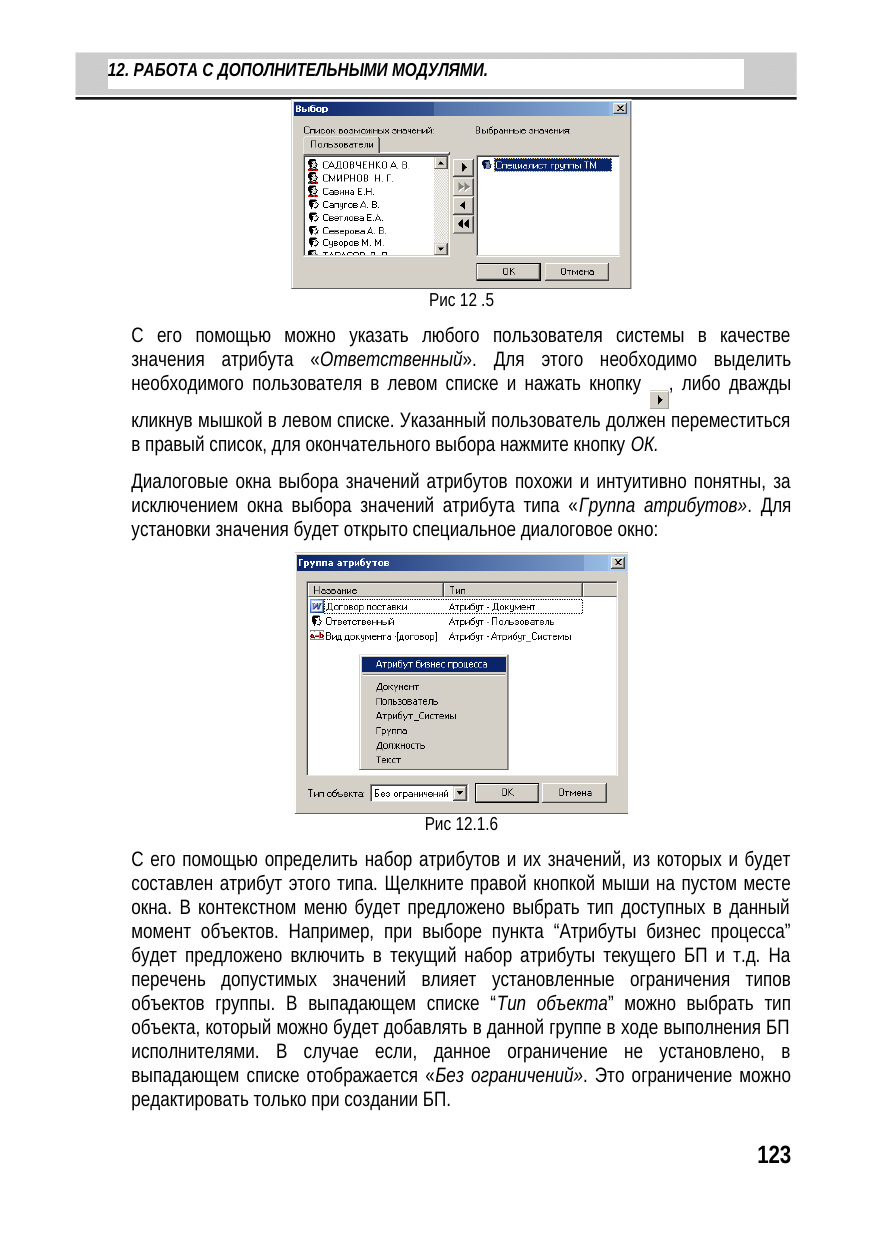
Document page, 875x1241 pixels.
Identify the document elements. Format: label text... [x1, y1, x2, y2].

text С его помощью определить набор атрибутов и их значений, из которых и будет составлен атрибут этого типа. Щелкните правой кнопкой мыши на пустом месте окна. В контекстном меню будет предложено выбрать тип доступных в данный момент объектов. Например, при выборе пункта “Атрибуты бизнес процесса” будет предложено включить в текущий набор атрибуты текущего БП и т.д. На перечень допустимых значений влияет установленные ограничения типов объектов группы. В выпадающем списке “Тип объекта” можно выбрать тип объекта, который можно будет добавлять в данной группе в ходе выполнения БП исполнителями. В случае если, данное ограничение не установлено, в выпадающем списке отображается «Без ограничений». Это ограничение можно редактировать только при создании БП. [131, 847, 791, 1111]
text С его помощью можно указать любого пользователя системы в качестве значения атрибута «Ответственный». Для этого необходимо выделить необходимого пользователя в левом списке и нажать кнопку , либо дважды кликнув мышкой в левом списке. Указанный пользователь должен переместиться в правый список, для окончательного выбора нажмите кнопку ОК. [131, 323, 791, 456]
text Рис 12.1.6 [75, 813, 791, 835]
text Рис 12 .5 [75, 289, 791, 311]
text Диалоговые окна выбора значений атрибутов похожи и интуитивно понятны, за исключением окна выбора значений атрибута типа «Группа атрибутов». Для установки значения будет открыто специальное диалоговое окно: [131, 468, 791, 540]
